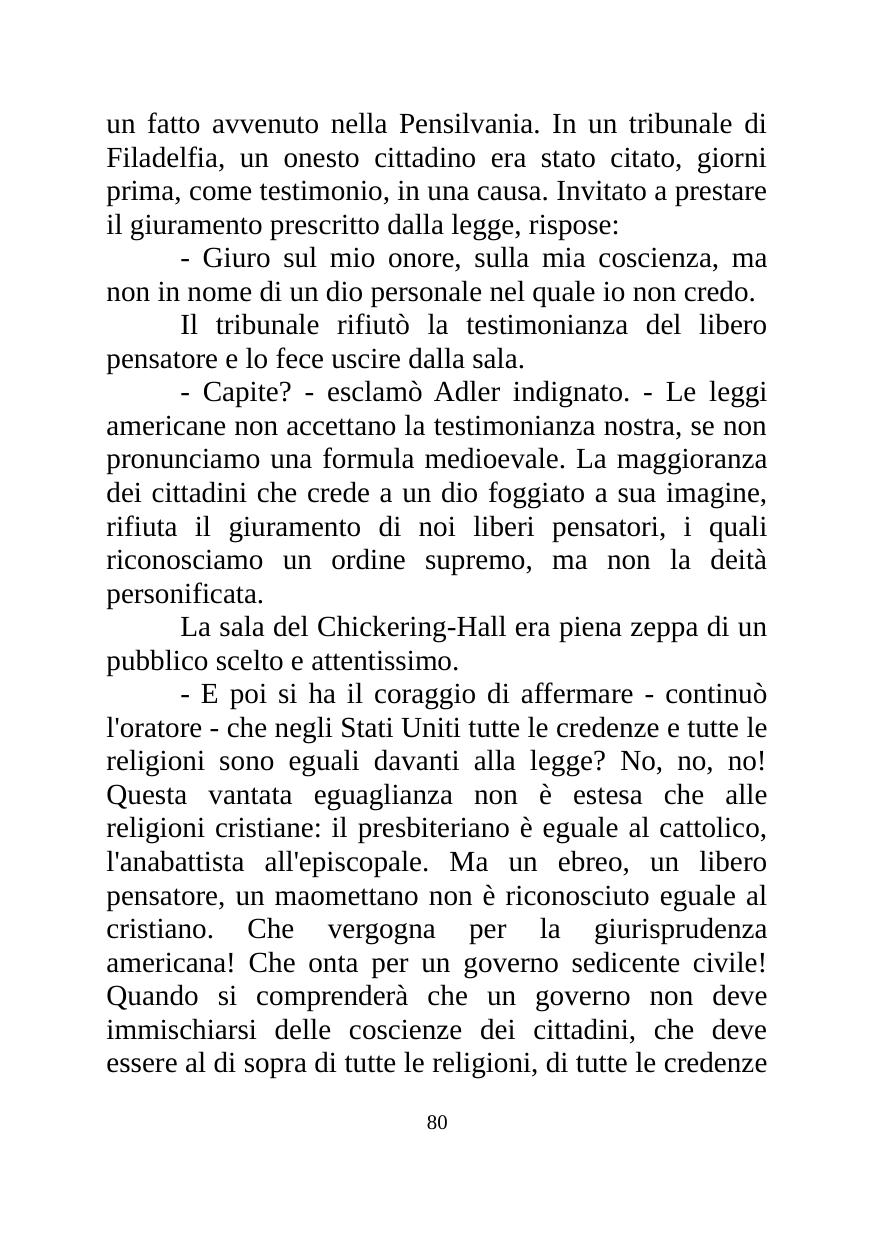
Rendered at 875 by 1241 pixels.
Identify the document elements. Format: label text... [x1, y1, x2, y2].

text - Giuro sul mio onore, sulla mia coscienza, ma non in nome di un dio personale nel quale io non credo. [106, 240, 768, 307]
text La sala del Chickering-Hall era piena zeppa di un pubblico scelto e attentissimo. [106, 609, 768, 676]
text - Capite? - esclamò Adler indignato. - Le leggi americane non accettano la testimonianza nostra, se non pronunciamo una formula medioevale. La maggioranza dei cittadini che crede a un dio foggiato a sua imagine, rifiuta il giuramento di noi liberi pensatori, i quali riconosciamo un ordine supremo, ma non la deità personificata. [106, 374, 768, 609]
text Il tribunale rifiutò la testimonianza del libero pensatore e lo fece uscire dalla sala. [106, 307, 768, 374]
text un fatto avvenuto nella Pensilvania. In un tribunale di Filadelfia, un onesto cittadino era stato citato, giorni prima, come testimonio, in una causa. Invitato a prestare il giuramento prescritto dalla legge, rispose: [106, 106, 768, 240]
text - E poi si ha il coraggio di affermare - continuò l'oratore - che negli Stati Uniti tutte le credenze e tutte le religioni sono eguali davanti alla legge? No, no, no! Questa vantata eguaglianza non è estesa che alle religioni cristiane: il presbiteriano è eguale al cattolico, l'anabattista all'episcopale. Ma un ebreo, un libero pensatore, un maomettano non è riconosciuto eguale al cristiano. Che vergogna per la giurisprudenza americana! Che onta per un governo sedicente civile! Quando si comprenderà che un governo non deve immischiarsi delle coscienze dei cittadini, che deve essere al di sopra di tutte le religioni, di tutte le credenze [106, 676, 768, 1079]
